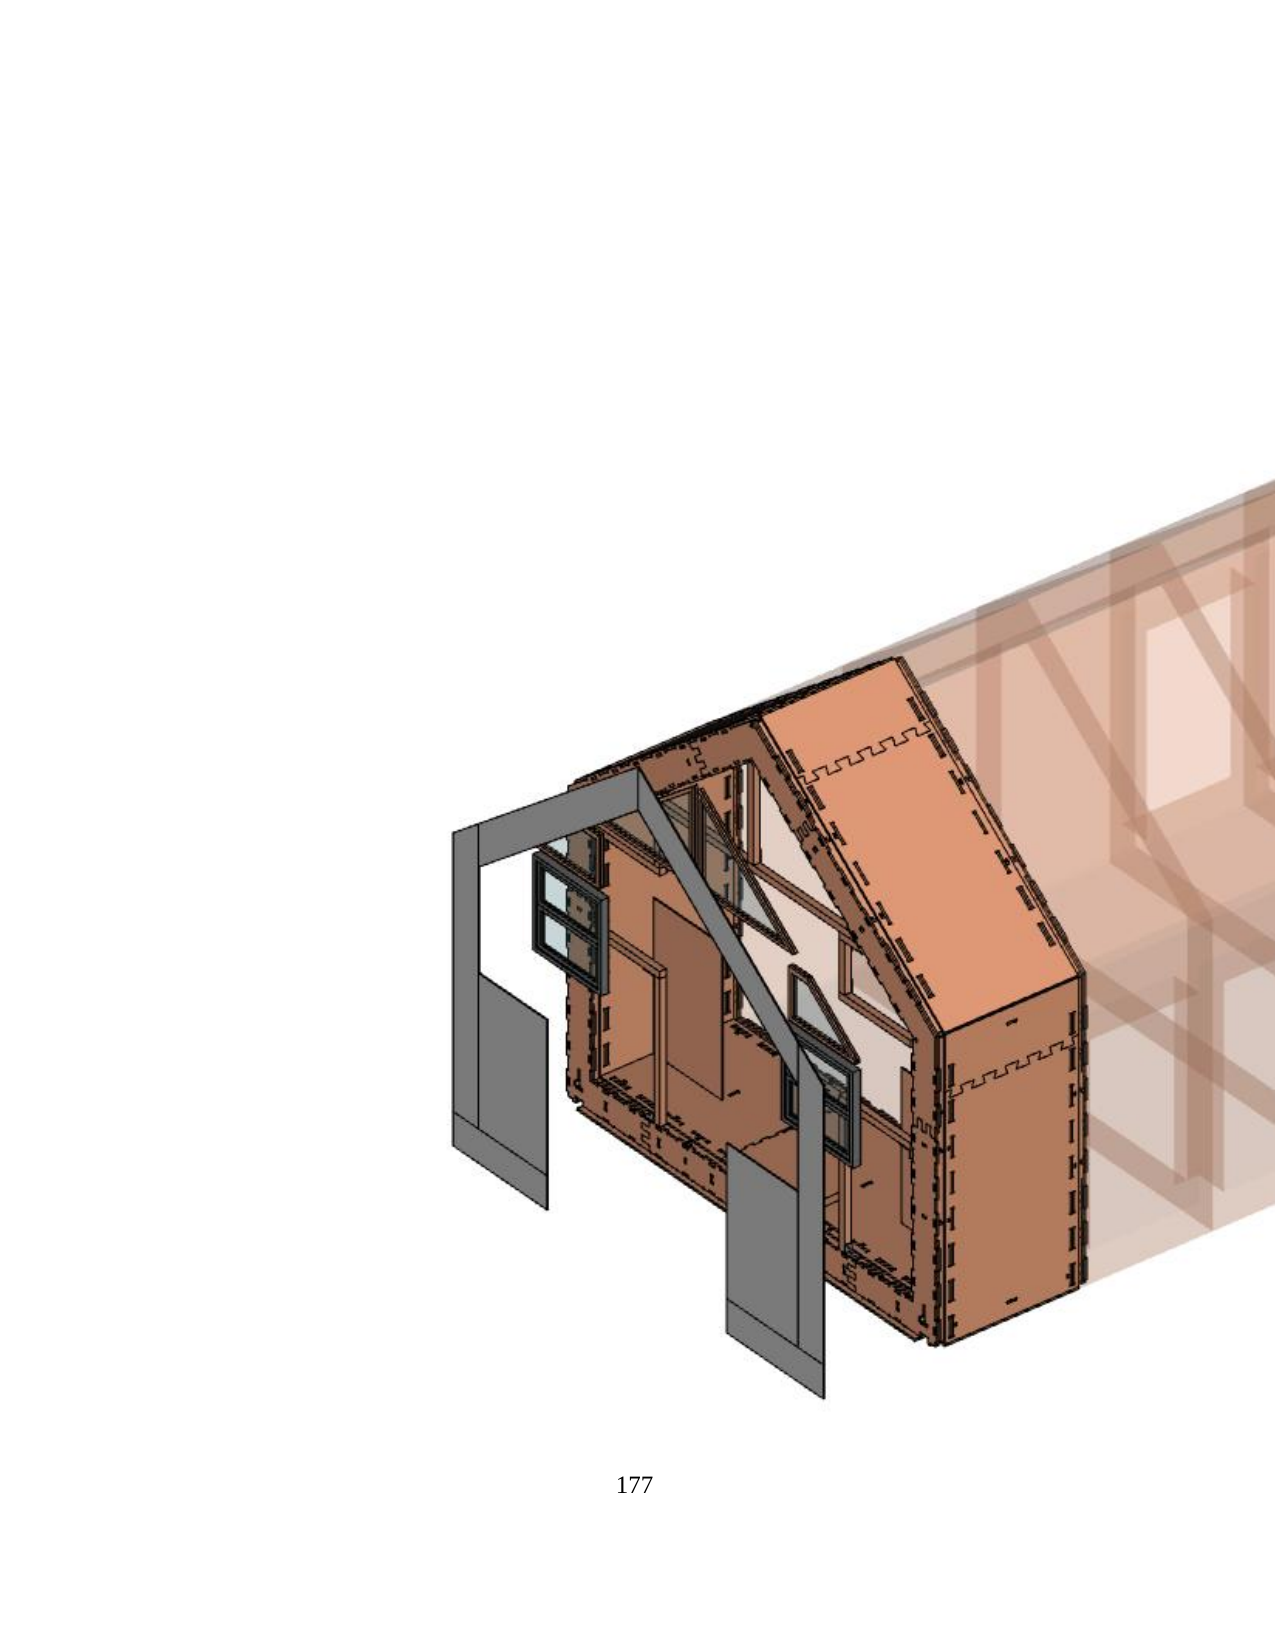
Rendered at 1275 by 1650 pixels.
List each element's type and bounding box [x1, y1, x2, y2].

picture [150, 150, 1275, 1441]
